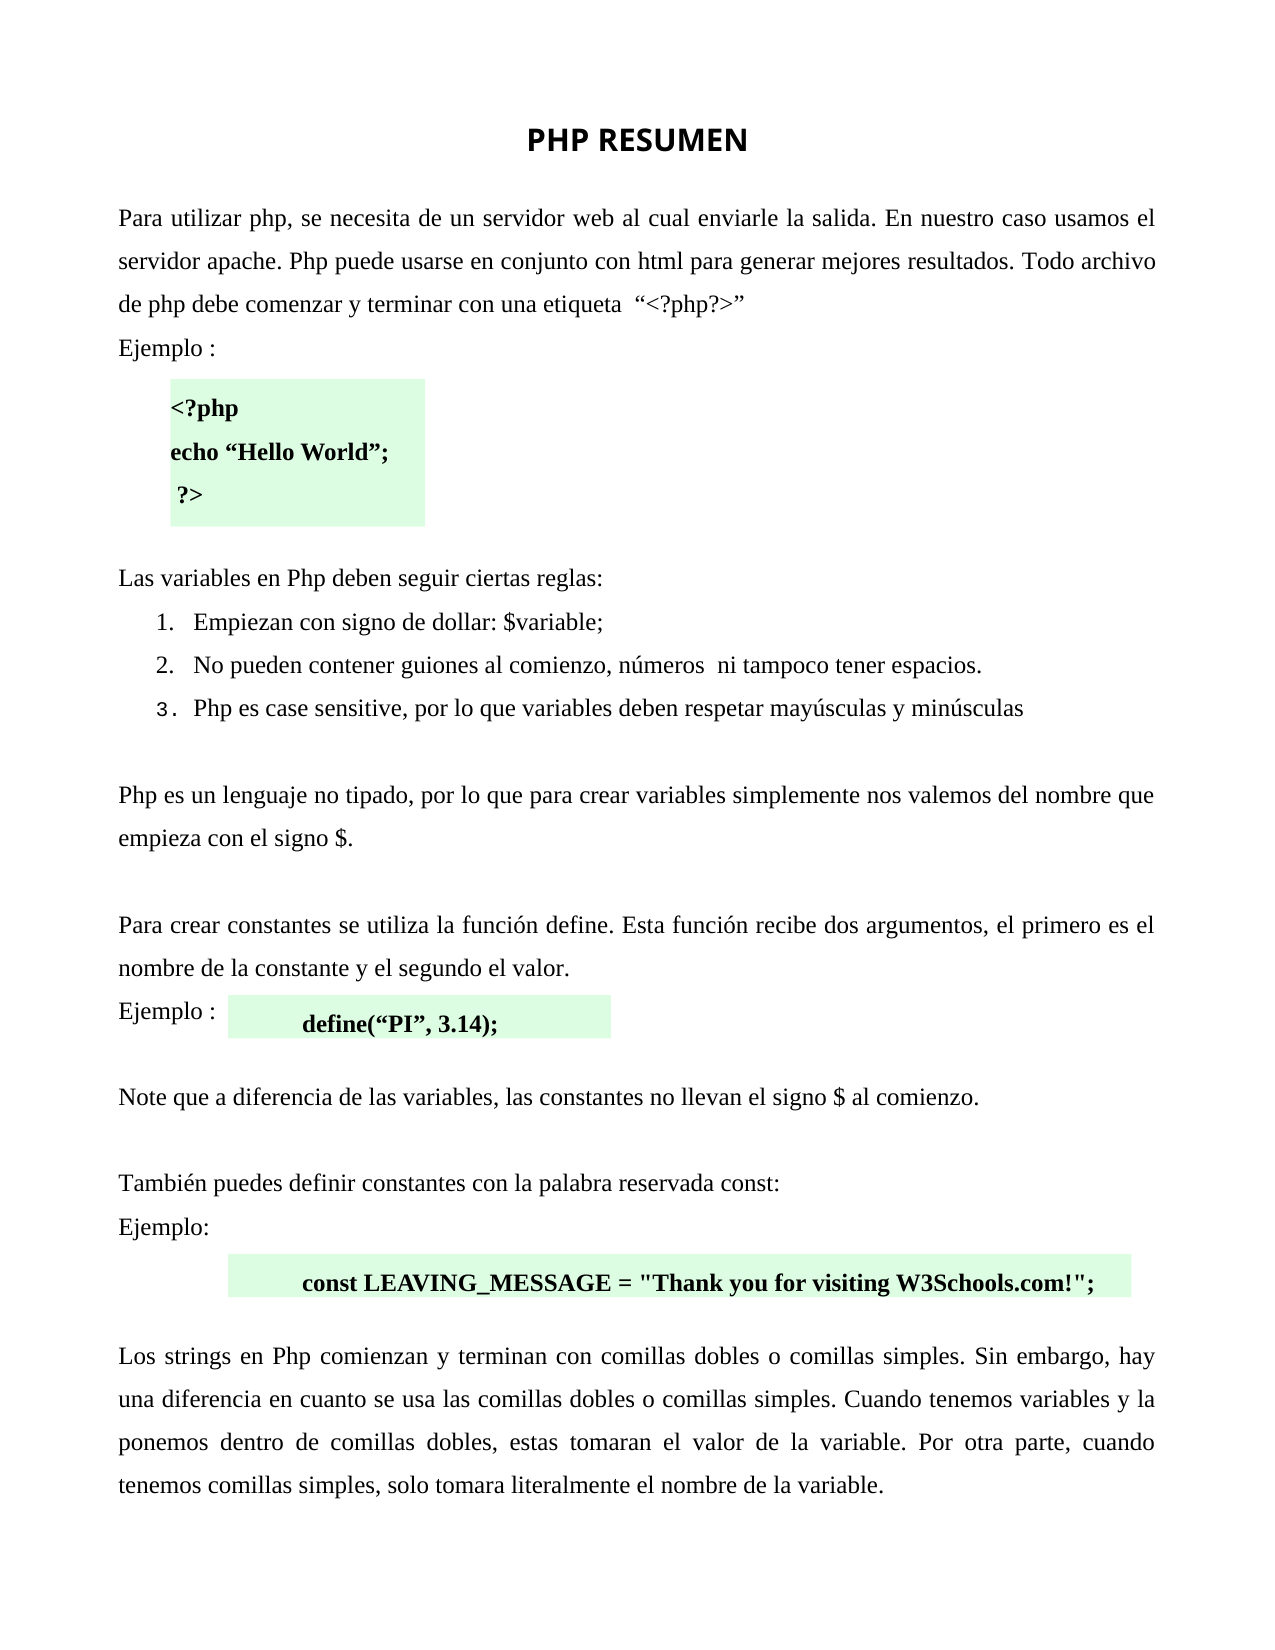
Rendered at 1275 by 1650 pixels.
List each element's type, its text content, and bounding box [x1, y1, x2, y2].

text También puedes definir constantes con la palabra reservada const: [118, 1168, 1157, 1197]
text Las variables en Php deben seguir ciertas reglas: [118, 563, 1157, 592]
text [611, 996, 1157, 1025]
text Para utilizar php, se necesita de un servidor web al cual enviarle la salida. En nuestro caso usamos el servidor apache. Php puede usarse en conjunto con html para generar mejores resultados. Todo archivo de php debe comenzar y terminar con una etiqueta “<?php?>” [118, 203, 1157, 318]
text Php es un lenguaje no tipado, por lo que para crear variables simplemente nos valemos del nombre que empieza con el signo $. [118, 780, 1157, 852]
text Los strings en Php comienzan y terminan con comillas dobles o comillas simples. Sin embargo, hay una diferencia en cuanto se usa las comillas dobles o comillas simples. Cuando tenemos variables y la ponemos dentro de comillas dobles, estas tomaran el valor de la variable. Por otra parte, cuando tenemos comillas simples, solo tomara literalmente el nombre de la variable. [118, 1341, 1157, 1499]
list Empiezan con signo de dollar: $variable; [156, 607, 1157, 635]
text Ejemplo : [118, 333, 1157, 361]
list No pueden contener guiones al comienzo, números ni tampoco tener espacios. [156, 650, 1157, 678]
text Para crear constantes se utiliza la función define. Esta función recibe dos argumentos, el primero es el nombre de la constante y el segundo el valor. [118, 910, 1157, 982]
text Ejemplo : [118, 996, 228, 1025]
list Php es case sensitive, por lo que variables deben respetar mayúsculas y minúsculas [156, 693, 1157, 722]
text Ejemplo: [118, 1212, 1157, 1240]
text PHP RESUMEN [118, 118, 1157, 161]
text Note que a diferencia de las variables, las constantes no llevan el signo $ al comienzo. [118, 1082, 1157, 1111]
